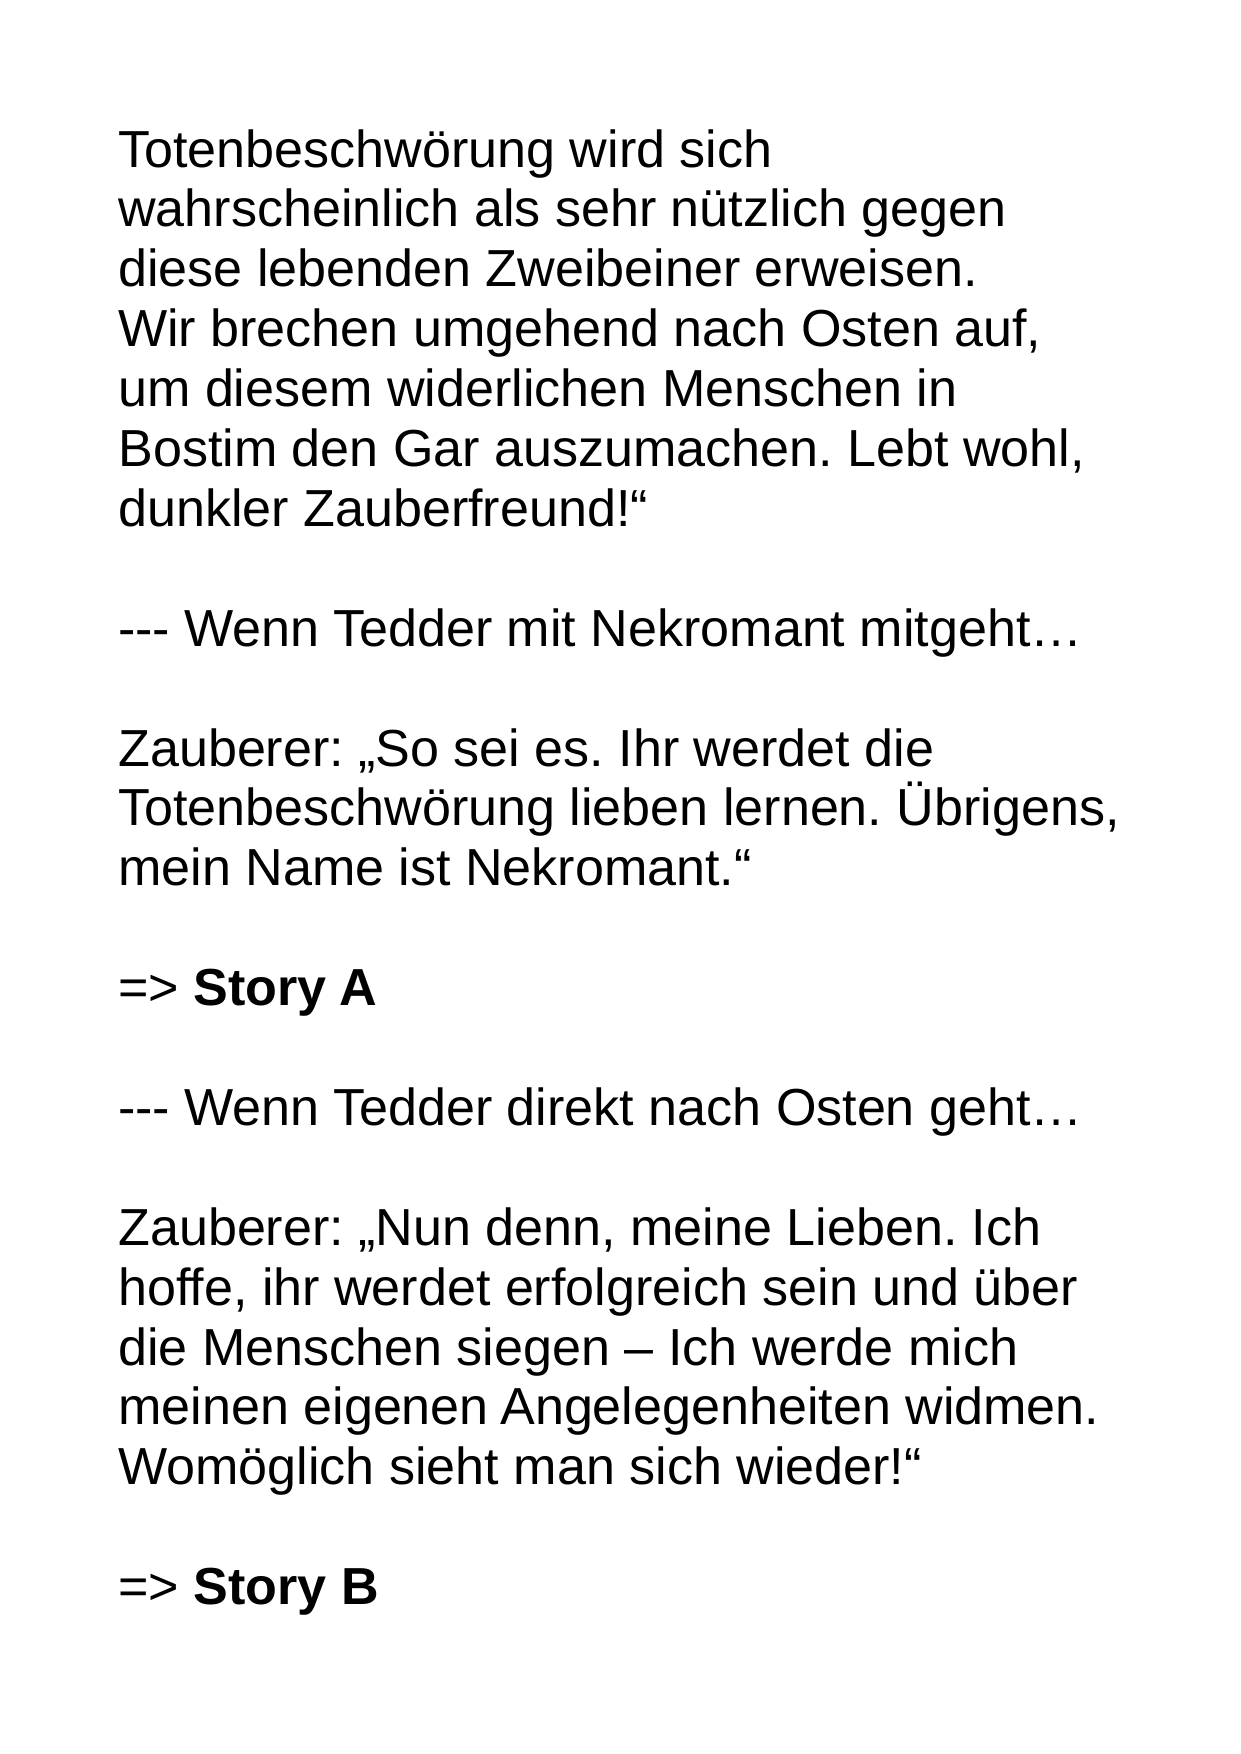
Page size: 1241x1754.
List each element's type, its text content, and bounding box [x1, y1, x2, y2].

text Wir brechen umgehend nach Osten auf, um diesem widerlichen Menschen in Bostim den Gar auszumachen. Lebt wohl, dunkler Zauberfreund!“ [118, 298, 1122, 537]
text --- Wenn Tedder mit Nekromant mitgeht… [118, 597, 1122, 657]
text => Story B [118, 1556, 1122, 1616]
text Zauberer: „Nun denn, meine Lieben. Ich hoffe, ihr werdet erfolgreich sein und über die Menschen siegen – Ich werde mich meinen eigenen Angelegenheiten widmen. Womöglich sieht man sich wieder!“ [118, 1196, 1122, 1496]
text Totenbeschwörung wird sich wahrscheinlich als sehr nützlich gegen diese lebenden Zweibeiner erweisen. [118, 118, 1122, 298]
text => Story A [118, 957, 1122, 1017]
text --- Wenn Tedder direkt nach Osten geht… [118, 1076, 1122, 1136]
text Zauberer: „So sei es. Ihr werdet die Totenbeschwörung lieben lernen. Übrigens, mein Name ist Nekromant.“ [118, 717, 1122, 897]
